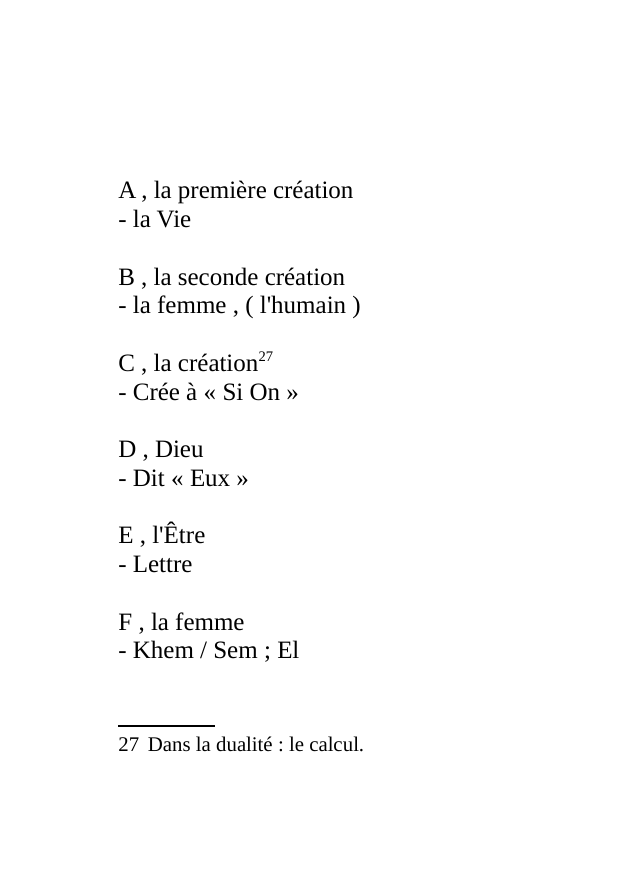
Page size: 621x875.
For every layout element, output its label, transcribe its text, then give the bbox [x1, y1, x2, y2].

text B , la seconde création [118, 262, 502, 291]
text F , la femme [118, 607, 502, 636]
text - la femme , ( l'humain ) [118, 291, 502, 319]
text - Crée à « Si On » [118, 377, 502, 406]
text E , l'Être [118, 521, 502, 549]
text Dans la dualité : le calcul. [118, 732, 502, 756]
text C , la création [118, 348, 502, 377]
text - Khem / Sem ; El [118, 636, 502, 664]
text - Dit « Eux » [118, 463, 502, 492]
text A , la première création [118, 176, 502, 204]
text D , Dieu [118, 434, 502, 463]
text - la Vie [118, 204, 502, 233]
text - Lettre [118, 549, 502, 578]
